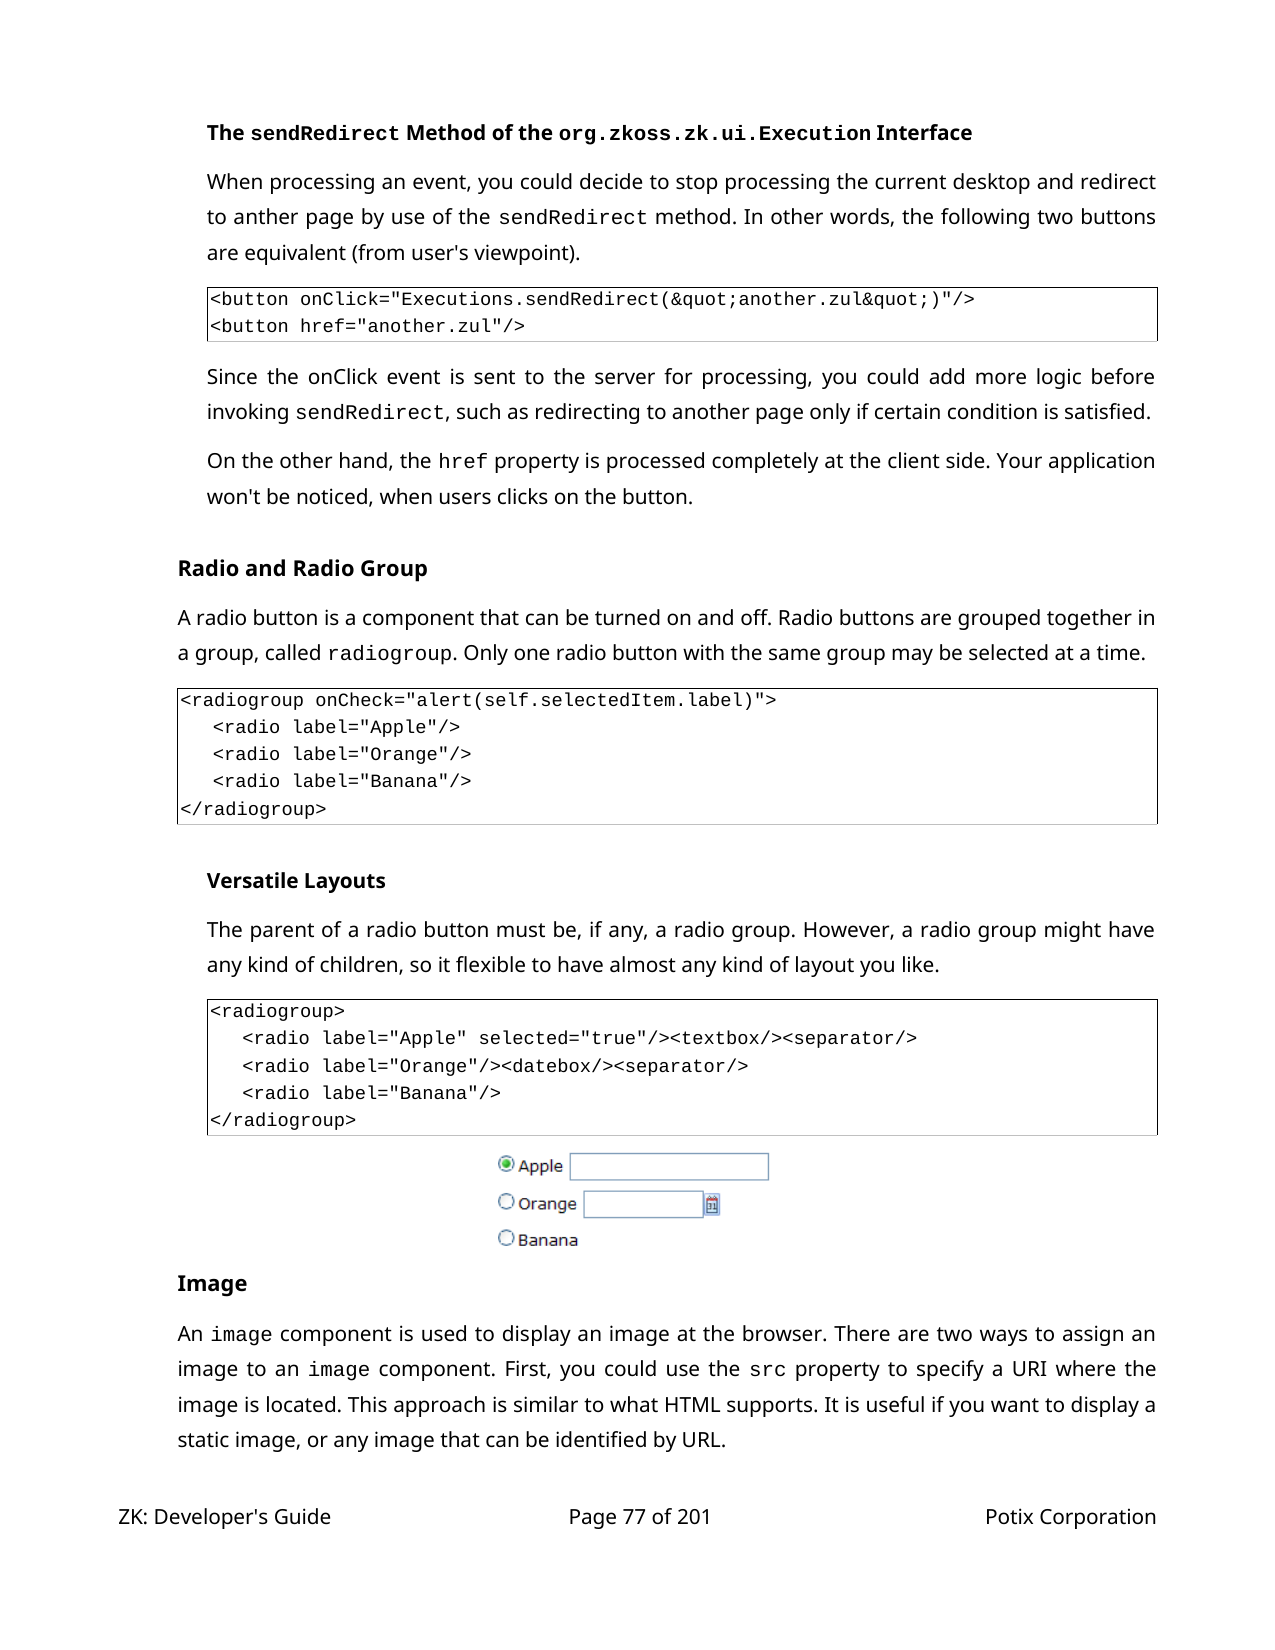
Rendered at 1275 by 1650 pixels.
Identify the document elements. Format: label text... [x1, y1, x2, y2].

text Since the onClick event is sent to the server for processing, you could add more logic before invoking sendRedirect, such as redirecting to another page only if certain condition is satisfied. [207, 362, 1157, 426]
subtitle The sendRedirect Method of the org.zkoss.zk.ui.Execution Interface [207, 118, 1157, 147]
text </radiogroup> [208, 1108, 1157, 1135]
text <radiogroup onCheck="alert(self.selectedItem.label)"> [178, 689, 1157, 712]
text When processing an event, you could decide to stop processing the current desktop and redirect to anther page by use of the sendRedirect method. In other words, the following two buttons are equivalent (from user's viewpoint). [207, 167, 1157, 266]
text <button href="another.zul"/> [208, 314, 1157, 341]
subtitle Versatile Layouts [207, 866, 1157, 894]
text <radio label="Orange"/> [178, 742, 1157, 766]
text The parent of a radio button must be, if any, a radio group. However, a radio group might have any kind of children, so it flexible to have almost any kind of layout you like. [207, 915, 1157, 978]
text An image component is used to display an image at the browser. There are two ways to assign an image to an image component. First, you could use the src property to specify a URI where the image is located. This approach is similar to what HTML supports. It is useful if you want to display a static image, or any image that can be identified by URL. [177, 1319, 1157, 1453]
text <button onClick="Executions.sendRedirect(&quot;another.zul&quot;)"/> [208, 288, 1157, 311]
text A radio button is a component that can be turned on and off. Radio buttons are grouped together in a group, called radiogroup. Only one radio button with the same group may be selected at a time. [177, 603, 1157, 667]
text <radio label="Banana"/> [178, 769, 1157, 793]
text On the other hand, the href property is processed completely at the client side. Your application won't be noticed, when users clicks on the button. [207, 446, 1157, 510]
text </radiogroup> [178, 796, 1157, 824]
subtitle Radio and Radio Group [177, 553, 1157, 583]
text <radio label="Apple"/> [178, 715, 1157, 739]
text <radio label="Banana"/> [208, 1081, 1157, 1105]
subtitle Image [177, 1251, 1157, 1298]
text <radio label="Orange"/><datebox/><separator/> [208, 1053, 1157, 1078]
text <radio label="Apple" selected="true"/><textbox/><separator/> [208, 1026, 1157, 1051]
text <radiogroup> [208, 1000, 1157, 1023]
picture [492, 1148, 783, 1251]
